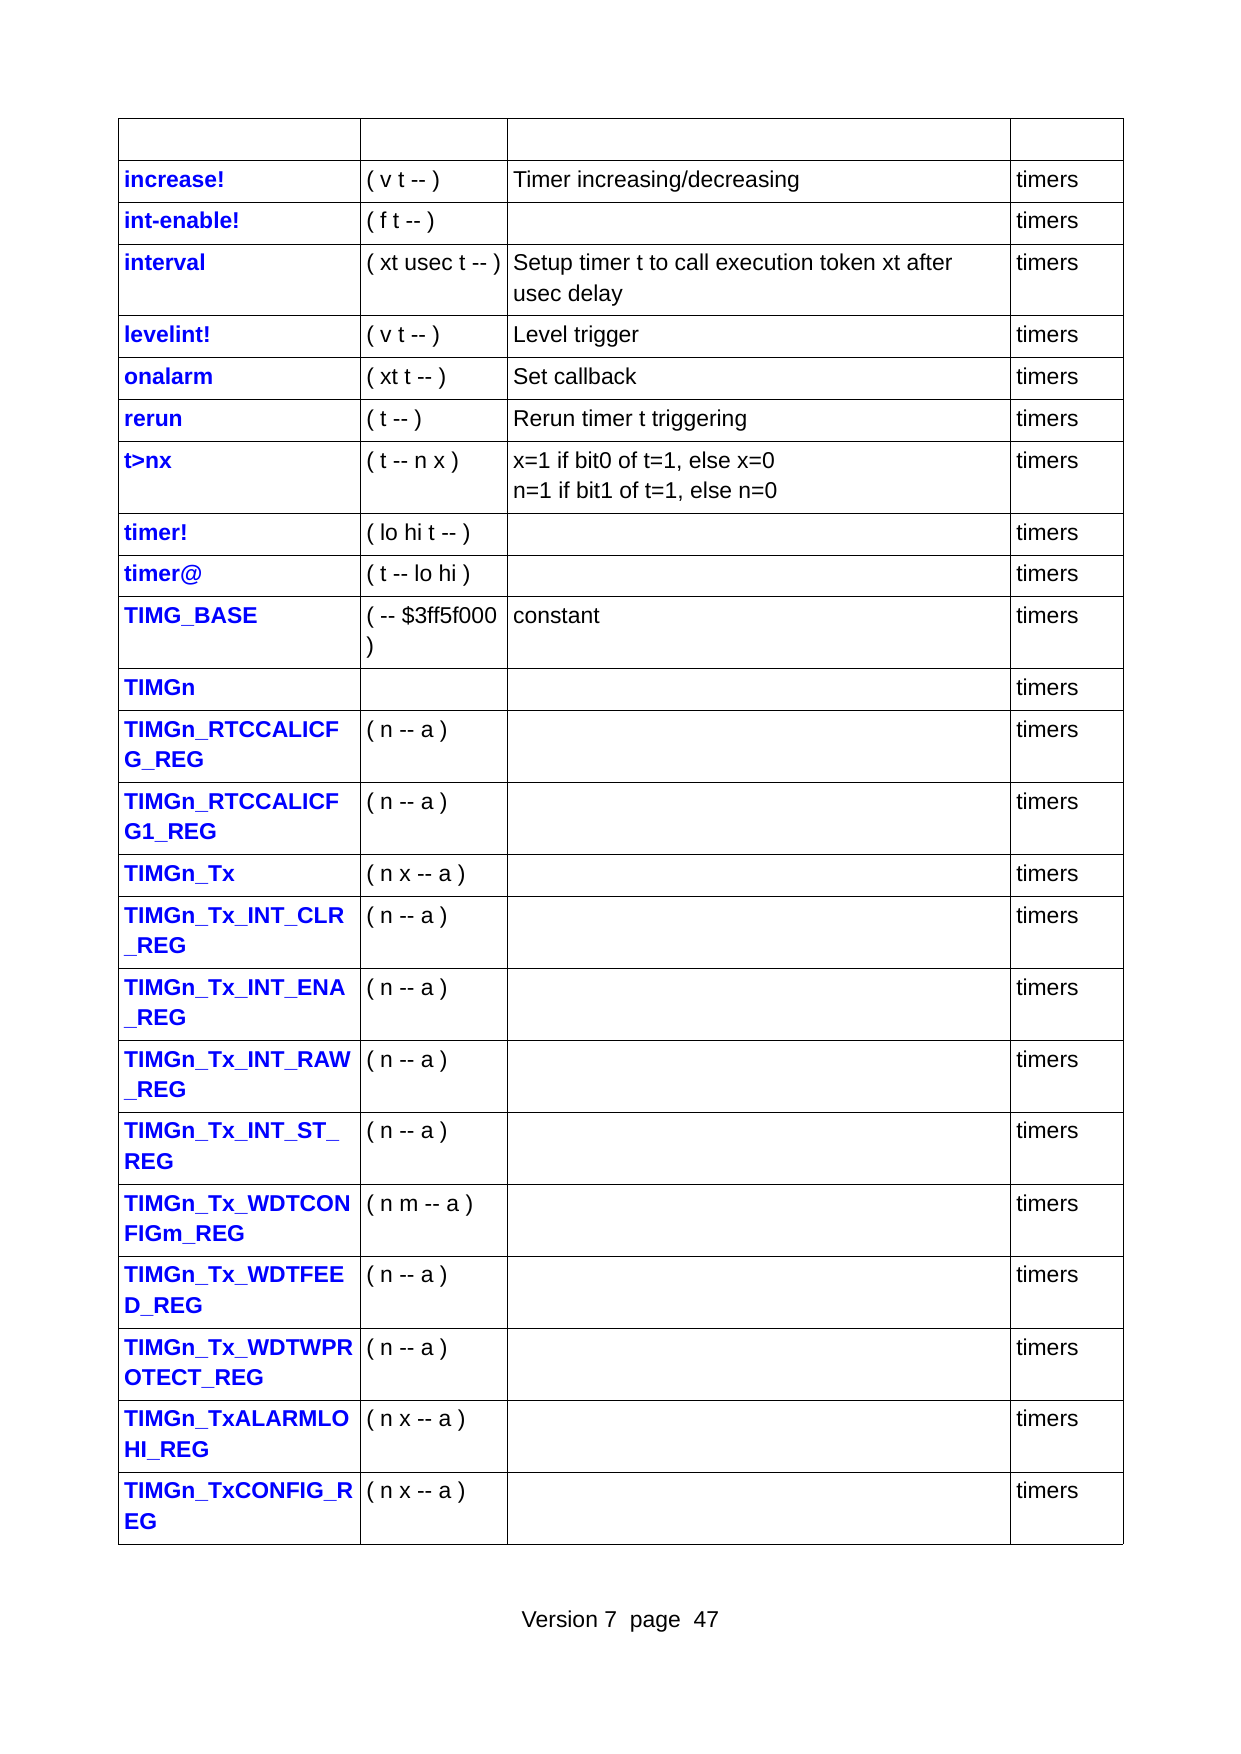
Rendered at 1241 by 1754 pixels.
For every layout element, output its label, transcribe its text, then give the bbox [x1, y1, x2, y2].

table_cell ( n -- a ) [361, 711, 507, 782]
table_cell ( n x -- a ) [361, 1473, 507, 1543]
table_cell timers [1011, 1185, 1123, 1256]
table_cell [119, 119, 360, 160]
table_cell [508, 556, 1010, 596]
table_cell ( t -- lo hi ) [361, 556, 507, 596]
table_cell [508, 119, 1010, 160]
table_cell timers [1011, 669, 1123, 710]
table_cell [508, 969, 1010, 1040]
table_cell [361, 119, 507, 160]
table_cell timers [1011, 969, 1123, 1040]
table_cell ( n x -- a ) [361, 1401, 507, 1472]
table_cell timers [1011, 358, 1123, 399]
table_cell Rerun timer t triggering [508, 400, 1010, 441]
table_cell timers [1011, 161, 1123, 202]
table_cell [508, 783, 1010, 854]
table_cell x=1 if bit0 of t=1, else x=0 n=1 if bit1 of t=1, else n=0 [508, 442, 1010, 513]
table_cell ( t -- ) [361, 400, 507, 441]
table_cell timer! [119, 514, 360, 554]
table_cell TIMGn_Tx_INT_CLR_REG [119, 897, 360, 968]
table_cell [508, 1329, 1010, 1399]
table_cell t>nx [119, 442, 360, 513]
table_cell [508, 711, 1010, 782]
table_cell ( v t -- ) [361, 316, 507, 357]
table_cell [508, 514, 1010, 554]
table_cell ( n -- a ) [361, 897, 507, 968]
table_cell TIMG_BASE [119, 597, 360, 668]
table_cell ( n -- a ) [361, 1329, 507, 1399]
table_cell timer@ [119, 556, 360, 596]
table_cell timers [1011, 597, 1123, 668]
table_cell timers [1011, 203, 1123, 243]
table_cell timers [1011, 245, 1123, 315]
table_cell onalarm [119, 358, 360, 399]
table_cell ( f t -- ) [361, 203, 507, 243]
table_cell [508, 1257, 1010, 1328]
table_cell TIMGn_Tx [119, 855, 360, 896]
table_cell [508, 669, 1010, 710]
table_cell TIMGn_Tx_WDTCONFIGm_REG [119, 1185, 360, 1256]
table_cell ( xt t -- ) [361, 358, 507, 399]
table_cell TIMGn_RTCCALICFG_REG [119, 711, 360, 782]
table_cell TIMGn_Tx_INT_ST_REG [119, 1113, 360, 1184]
table_cell ( n -- a ) [361, 1257, 507, 1328]
table_cell ( n -- a ) [361, 969, 507, 1040]
table_cell timers [1011, 556, 1123, 596]
table_cell ( n x -- a ) [361, 855, 507, 896]
table_cell ( -- $3ff5f000 ) [361, 597, 507, 668]
table_cell ( n -- a ) [361, 1113, 507, 1184]
table_cell timers [1011, 1401, 1123, 1472]
table_cell interval [119, 245, 360, 315]
table_cell Timer increasing/decreasing [508, 161, 1010, 202]
table_cell timers [1011, 514, 1123, 554]
table_cell TIMGn_RTCCALICFG1_REG [119, 783, 360, 854]
table_cell ( t -- n x ) [361, 442, 507, 513]
table_cell int-enable! [119, 203, 360, 243]
table_cell timers [1011, 711, 1123, 782]
table_cell timers [1011, 855, 1123, 896]
table_cell [508, 1185, 1010, 1256]
table_cell constant [508, 597, 1010, 668]
table_cell TIMGn_TxALARMLOHI_REG [119, 1401, 360, 1472]
table_cell [508, 1041, 1010, 1112]
table_cell TIMGn_Tx_INT_RAW_REG [119, 1041, 360, 1112]
table_cell [361, 669, 507, 710]
table_cell ( n m -- a ) [361, 1185, 507, 1256]
table_cell timers [1011, 1329, 1123, 1399]
table_cell [508, 855, 1010, 896]
table_cell [508, 203, 1010, 243]
table_cell timers [1011, 400, 1123, 441]
table_cell TIMGn_Tx_INT_ENA_REG [119, 969, 360, 1040]
table_cell ( lo hi t -- ) [361, 514, 507, 554]
table_cell timers [1011, 442, 1123, 513]
table_cell [1011, 119, 1123, 160]
table_cell timers [1011, 1473, 1123, 1543]
table_cell TIMGn_Tx_WDTFEED_REG [119, 1257, 360, 1328]
table_cell timers [1011, 1113, 1123, 1184]
table_cell TIMGn_Tx_WDTWPROTECT_REG [119, 1329, 360, 1399]
table_cell increase! [119, 161, 360, 202]
table_cell ( v t -- ) [361, 161, 507, 202]
table_cell timers [1011, 316, 1123, 357]
table_cell ( n -- a ) [361, 1041, 507, 1112]
table_cell [508, 1401, 1010, 1472]
table_cell Set callback [508, 358, 1010, 399]
table_cell timers [1011, 897, 1123, 968]
table_cell timers [1011, 1257, 1123, 1328]
table_cell timers [1011, 783, 1123, 854]
table_cell TIMGn_TxCONFIG_REG [119, 1473, 360, 1543]
table_cell Level trigger [508, 316, 1010, 357]
table_cell [508, 1113, 1010, 1184]
table_cell Setup timer t to call execution token xt after usec delay [508, 245, 1010, 315]
table_cell TIMGn [119, 669, 360, 710]
table_cell levelint! [119, 316, 360, 357]
table_cell ( n -- a ) [361, 783, 507, 854]
table_cell ( xt usec t -- ) [361, 245, 507, 315]
table_cell [508, 1473, 1010, 1543]
table_cell rerun [119, 400, 360, 441]
table_cell [508, 897, 1010, 968]
table_cell timers [1011, 1041, 1123, 1112]
